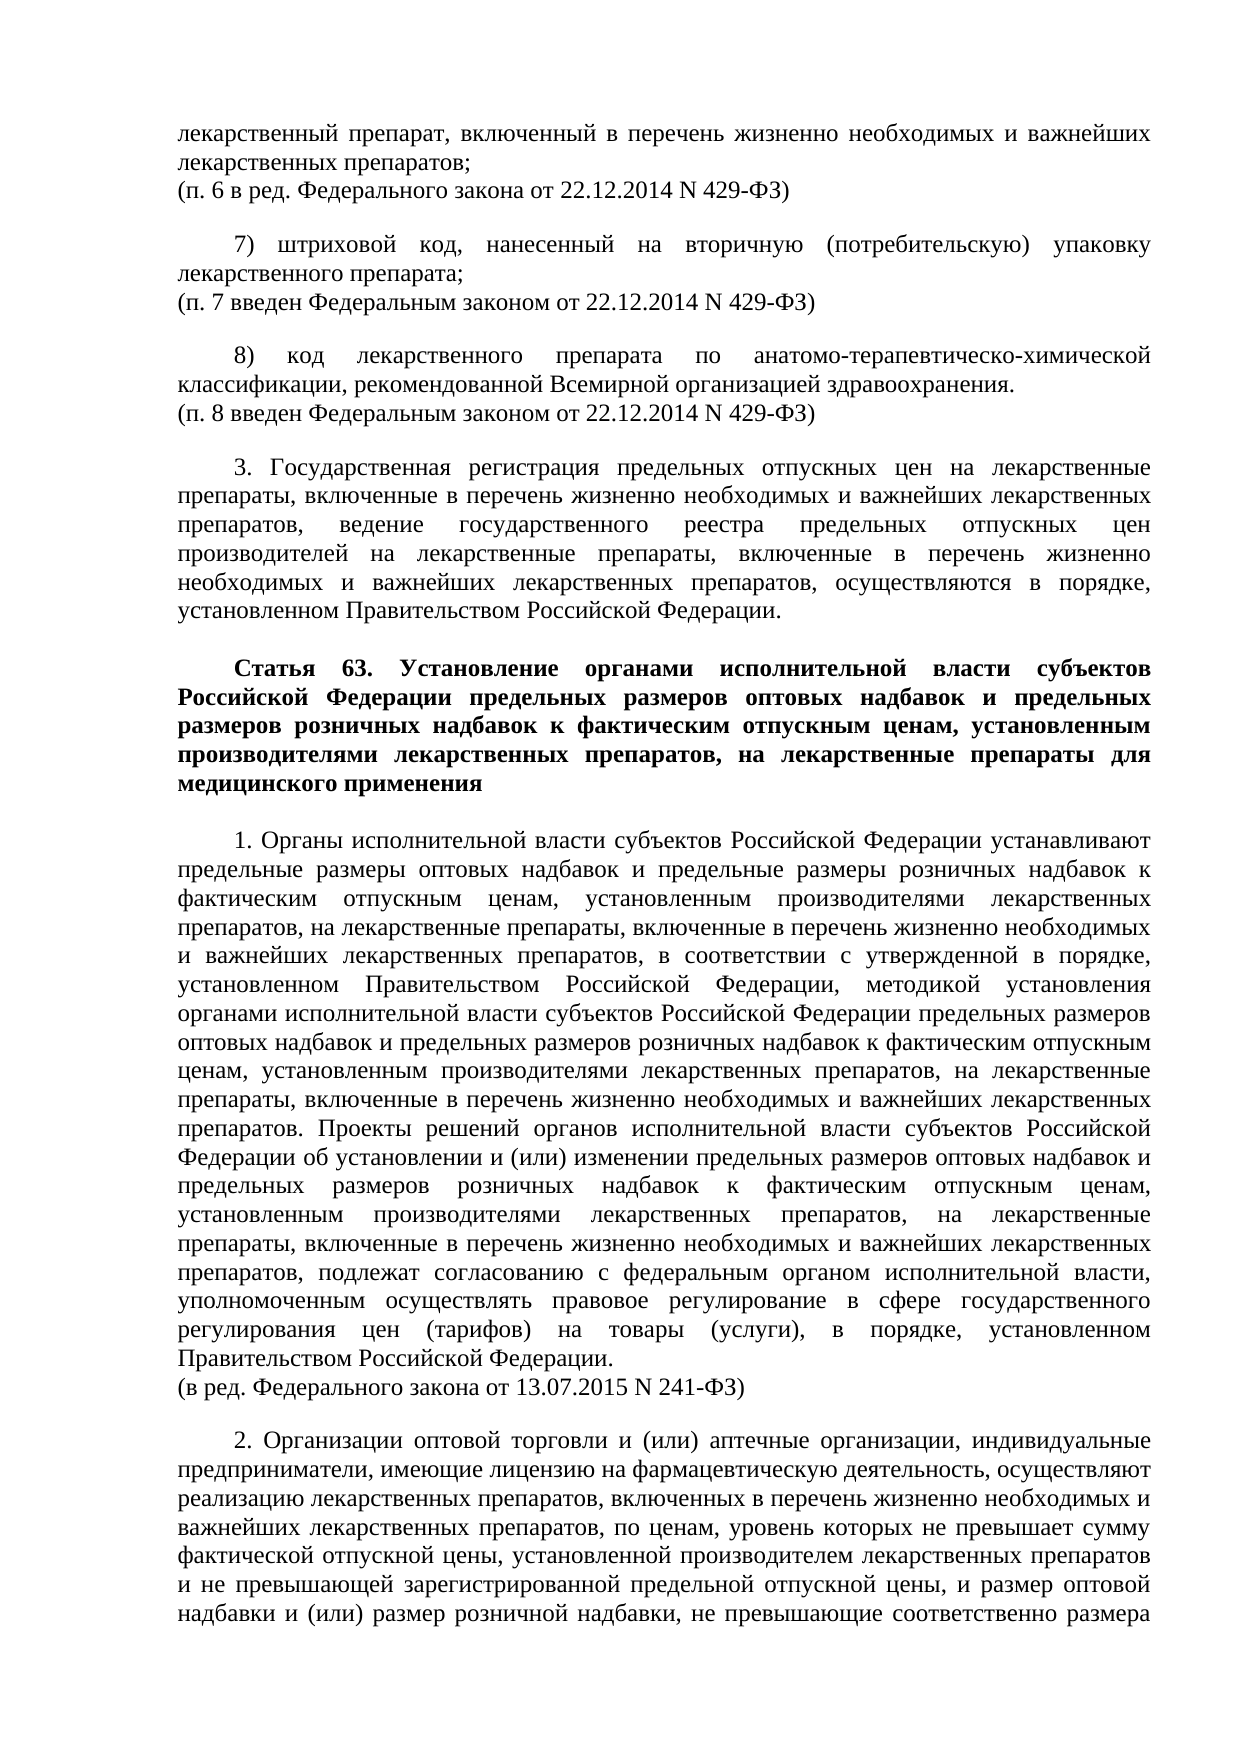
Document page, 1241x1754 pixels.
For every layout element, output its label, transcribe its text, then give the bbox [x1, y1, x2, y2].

text 2. Организации оптовой торговли и (или) аптечные организации, индивидуальные предприниматели, имеющие лицензию на фармацевтическую деятельность, осуществляют реализацию лекарственных препаратов, включенных в перечень жизненно необходимых и важнейших лекарственных препаратов, по ценам, уровень которых не превышает сумму фактической отпускной цены, установленной производителем лекарственных препаратов и не превышающей зарегистрированной предельной отпускной цены, и размер оптовой надбавки и (или) размер розничной надбавки, не превышающие соответственно размера [177, 1426, 1152, 1627]
text 8) код лекарственного препарата по анатомо-терапевтическо-химической классификации, рекомендованной Всемирной организацией здравоохранения. [177, 341, 1152, 398]
title Статья 63. Установление органами исполнительной власти субъектов Российской Федерации предельных размеров оптовых надбавок и предельных размеров розничных надбавок к фактическим отпускным ценам, установленным производителями лекарственных препаратов, на лекарственные препараты для медицинского применения [177, 653, 1152, 797]
text (п. 8 введен Федеральным законом от 22.12.2014 N 429-ФЗ) [177, 398, 1152, 427]
text (п. 7 введен Федеральным законом от 22.12.2014 N 429-ФЗ) [177, 287, 1152, 316]
text (п. 6 в ред. Федерального закона от 22.12.2014 N 429-ФЗ) [177, 176, 1152, 204]
text (в ред. Федерального закона от 13.07.2015 N 241-ФЗ) [177, 1372, 1152, 1401]
text 7) штриховой код, нанесенный на вторичную (потребительскую) упаковку лекарственного препарата; [177, 229, 1152, 287]
text лекарственный препарат, включенный в перечень жизненно необходимых и важнейших лекарственных препаратов; [177, 118, 1152, 176]
text 3. Государственная регистрация предельных отпускных цен на лекарственные препараты, включенные в перечень жизненно необходимых и важнейших лекарственных препаратов, ведение государственного реестра предельных отпускных цен производителей на лекарственные препараты, включенные в перечень жизненно необходимых и важнейших лекарственных препаратов, осуществляются в порядке, установленном Правительством Российской Федерации. [177, 452, 1152, 624]
text 1. Органы исполнительной власти субъектов Российской Федерации устанавливают предельные размеры оптовых надбавок и предельные размеры розничных надбавок к фактическим отпускным ценам, установленным производителями лекарственных препаратов, на лекарственные препараты, включенные в перечень жизненно необходимых и важнейших лекарственных препаратов, в соответствии с утвержденной в порядке, установленном Правительством Российской Федерации, методикой установления органами исполнительной власти субъектов Российской Федерации предельных размеров оптовых надбавок и предельных размеров розничных надбавок к фактическим отпускным ценам, установленным производителями лекарственных препаратов, на лекарственные препараты, включенные в перечень жизненно необходимых и важнейших лекарственных препаратов. Проекты решений органов исполнительной власти субъектов Российской Федерации об установлении и (или) изменении предельных размеров оптовых надбавок и предельных размеров розничных надбавок к фактическим отпускным ценам, установленным производителями лекарственных препаратов, на лекарственные препараты, включенные в перечень жизненно необходимых и важнейших лекарственных препаратов, подлежат согласованию с федеральным органом исполнительной власти, уполномоченным осуществлять правовое регулирование в сфере государственного регулирования цен (тарифов) на товары (услуги), в порядке, установленном Правительством Российской Федерации. [177, 826, 1152, 1372]
